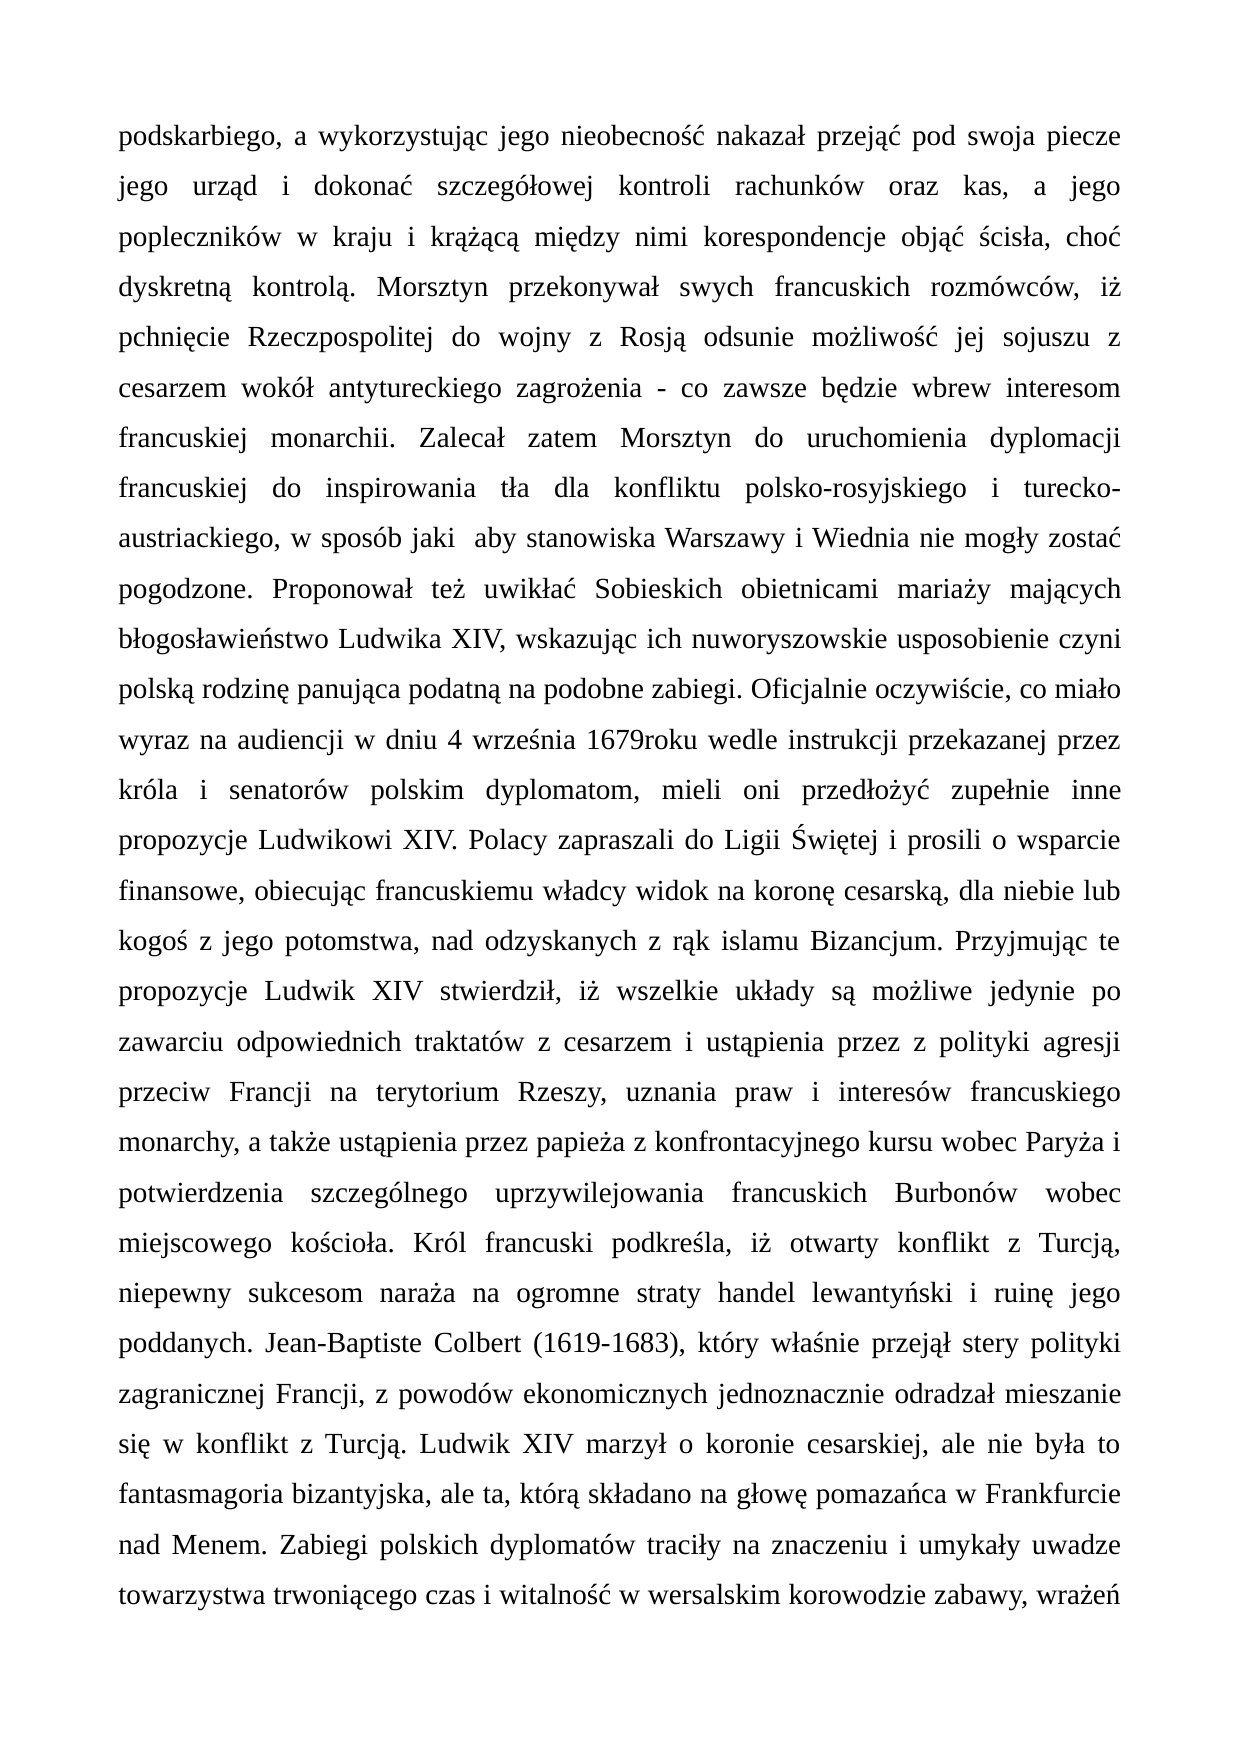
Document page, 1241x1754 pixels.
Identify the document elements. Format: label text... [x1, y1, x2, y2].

text podskarbiego, a wykorzystując jego nieobecność nakazał przejąć pod swoja piecze jego urząd i dokonać szczegółowej kontroli rachunków oraz kas, a jego popleczników w kraju i krążącą między nimi korespondencje objąć ścisła, choć dyskretną kontrolą. Morsztyn przekonywał swych francuskich rozmówców, iż pchnięcie Rzeczpospolitej do wojny z Rosją odsunie możliwość jej sojuszu z cesarzem wokół antytureckiego zagrożenia - co zawsze będzie wbrew interesom francuskiej monarchii. Zalecał zatem Morsztyn do uruchomienia dyplomacji francuskiej do inspirowania tła dla konfliktu polsko-rosyjskiego i turecko-austriackiego, w sposób jaki aby stanowiska Warszawy i Wiednia nie mogły zostać pogodzone. Proponował też uwikłać Sobieskich obietnicami mariaży mających błogosławieństwo Ludwika XIV, wskazując ich nuworyszowskie usposobienie czyni polską rodzinę panująca podatną na podobne zabiegi. Oficjalnie oczywiście, co miało wyraz na audiencji w dniu 4 września 1679roku wedle instrukcji przekazanej przez króla i senatorów polskim dyplomatom, mieli oni przedłożyć zupełnie inne propozycje Ludwikowi XIV. Polacy zapraszali do Ligii Świętej i prosili o wsparcie finansowe, obiecując francuskiemu władcy widok na koronę cesarską, dla niebie lub kogoś z jego potomstwa, nad odzyskanych z rąk islamu Bizancjum. Przyjmując te propozycje Ludwik XIV stwierdził, iż wszelkie układy są możliwe jedynie po zawarciu odpowiednich traktatów z cesarzem i ustąpienia przez z polityki agresji przeciw Francji na terytorium Rzeszy, uznania praw i interesów francuskiego monarchy, a także ustąpienia przez papieża z konfrontacyjnego kursu wobec Paryża i potwierdzenia szczególnego uprzywilejowania francuskich Burbonów wobec miejscowego kościoła. Król francuski podkreśla, iż otwarty konflikt z Turcją, niepewny sukcesom naraża na ogromne straty handel lewantyński i ruinę jego poddanych. Jean-Baptiste Colbert (1619-1683), który właśnie przejął stery polityki zagranicznej Francji, z powodów ekonomicznych jednoznacznie odradzał mieszanie się w konflikt z Turcją. Ludwik XIV marzył o koronie cesarskiej, ale nie była to fantasmagoria bizantyjska, ale ta, którą składano na głowę pomazańca w Frankfurcie nad Menem. Zabiegi polskich dyplomatów traciły na znaczeniu i umykały uwadze towarzystwa trwoniącego czas i witalność w wersalskim korowodzie zabawy, wrażeń [118, 118, 1122, 1611]
